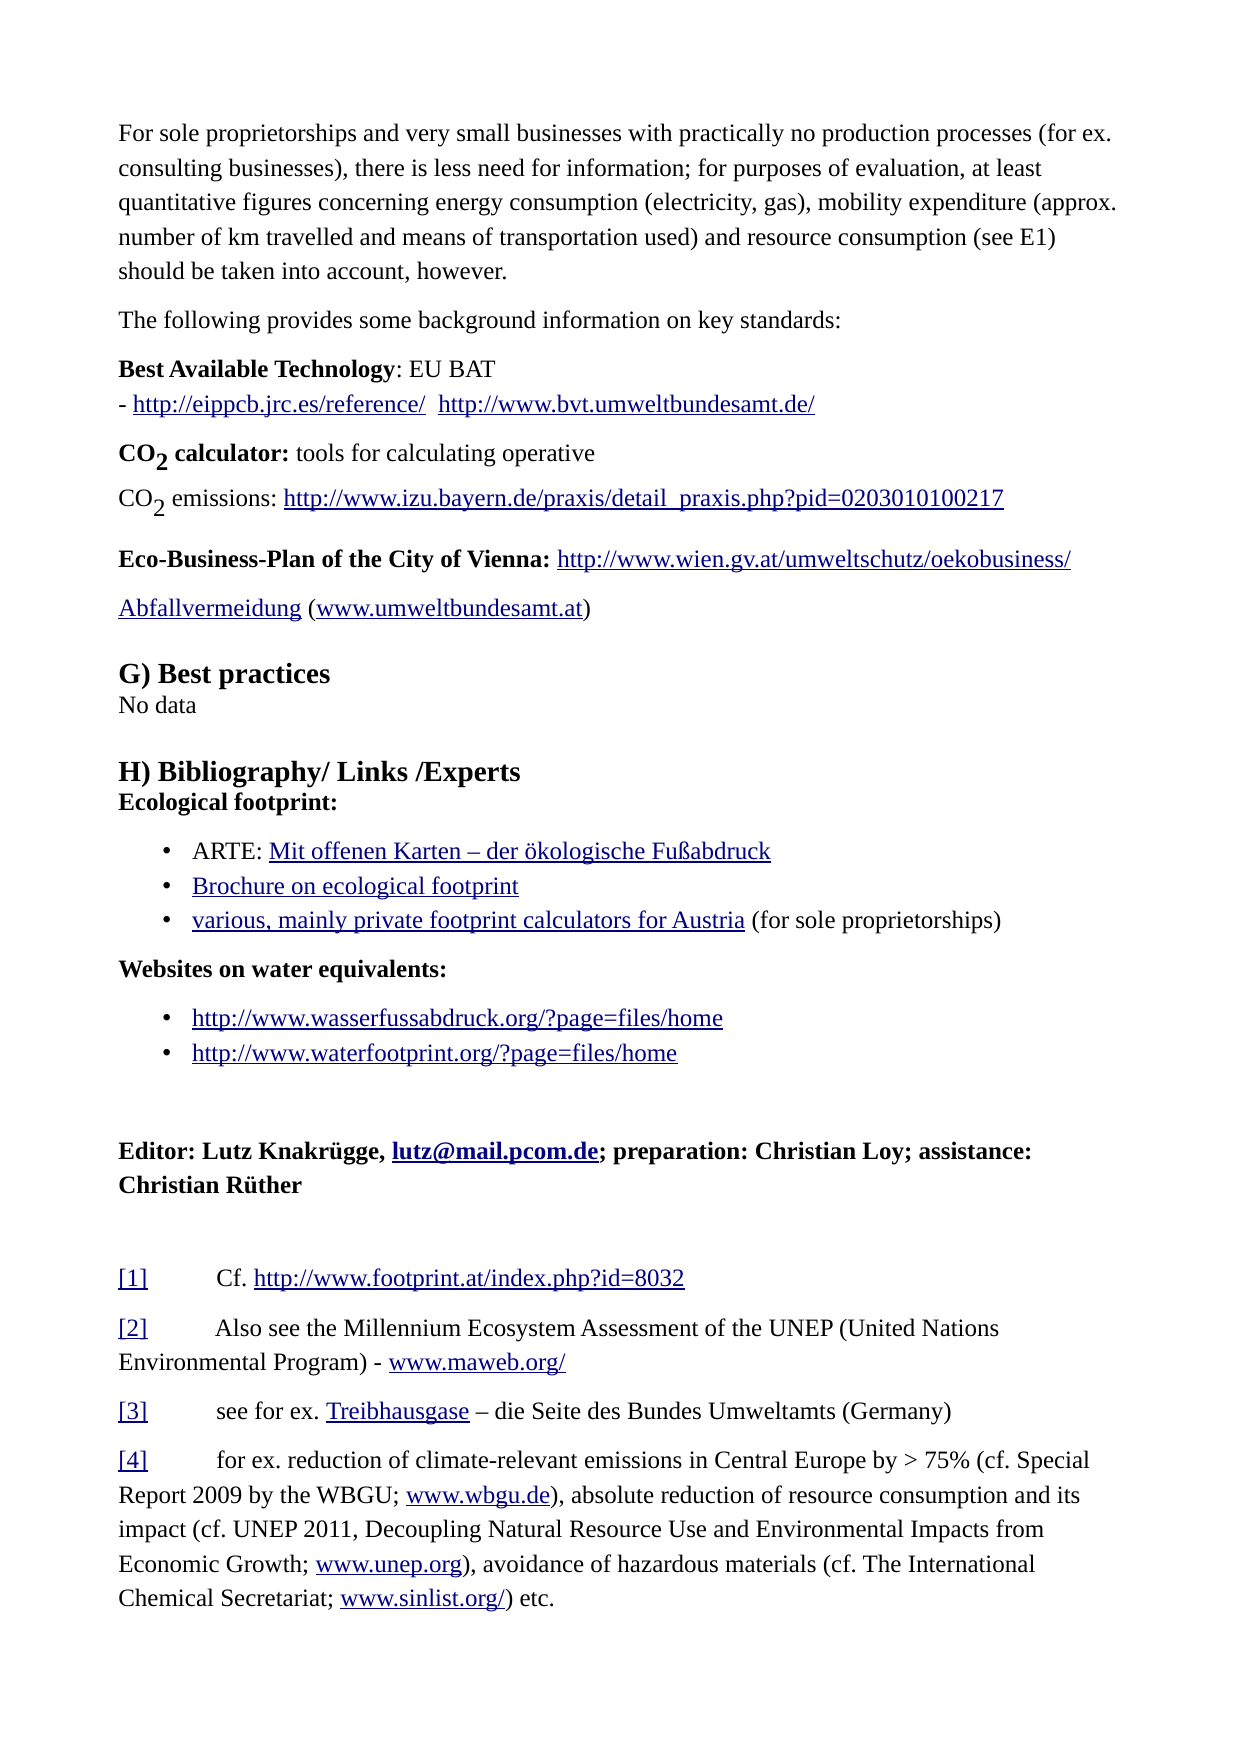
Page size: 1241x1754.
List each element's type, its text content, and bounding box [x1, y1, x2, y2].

list ARTE: Mit offenen Karten – der ökologische Fußabdruck [162, 836, 1122, 865]
text Websites on water equivalents: [118, 954, 1122, 983]
list http://www.waterfootprint.org/?page=files/home [162, 1038, 1122, 1067]
text Ecological footprint: [118, 787, 1122, 816]
subtitle G) Best practices [118, 657, 1122, 690]
list Brochure on ecological footprint [162, 871, 1122, 900]
text The following provides some background information on key standards: [118, 305, 1122, 334]
text [1] Cf. http://www.footprint.at/index.php?id=8032 [118, 1263, 1122, 1292]
text Abfallvermeidung (www.umweltbundesamt.at) [118, 593, 1122, 622]
text Eco-Business-Plan of the City of Vienna: http://www.wien.gv.at/umweltschutz/oekobusiness/ [118, 544, 1122, 573]
text [3] see for ex. Treibhausgase – die Seite des Bundes Umweltamts (Germany) [118, 1396, 1122, 1425]
text CO2 calculator: tools for calculating operative CO2 emissions: http://www.izu.bayern.de/praxis/detail_praxis.php?pid=0203010100217 [118, 438, 1122, 522]
text No data [118, 690, 1122, 719]
text Best Available Technology: EU BAT - http://eippcb.jrc.es/reference/ http://www.bvt.umweltbundesamt.de/ [118, 354, 1122, 417]
text For sole proprietorships and very small businesses with practically no production processes (for ex. consulting businesses), there is less need for information; for purposes of evaluation, at least quantitative figures concerning energy consumption (electricity, gas), mobility expenditure (approx. number of km travelled and means of transportation used) and resource consumption (see E1) should be taken into account, however. [118, 118, 1122, 285]
text Editor: Lutz Knakrügge, lutz@mail.pcom.de; preparation: Christian Loy; assistance: Christian Rüther [118, 1136, 1122, 1199]
list http://www.wasserfussabdruck.org/?page=files/home [162, 1003, 1122, 1032]
text [4] for ex. reduction of climate-relevant emissions in Central Europe by > 75% (cf. Special Report 2009 by the WBGU; www.wbgu.de), absolute reduction of resource consumption and its impact (cf. UNEP 2011, Decoupling Natural Resource Use and Environmental Impacts from Economic Growth; www.unep.org), avoidance of hazardous materials (cf. The International Chemical Secretariat; www.sinlist.org/) etc. [118, 1445, 1122, 1612]
text [2] Also see the Millennium Ecosystem Assessment of the UNEP (United Nations Environmental Program) - www.maweb.org/ [118, 1313, 1122, 1376]
list various, mainly private footprint calculators for Austria (for sole proprietorships) [162, 905, 1122, 934]
subtitle H) Bibliography/ Links /Experts [118, 754, 1122, 787]
